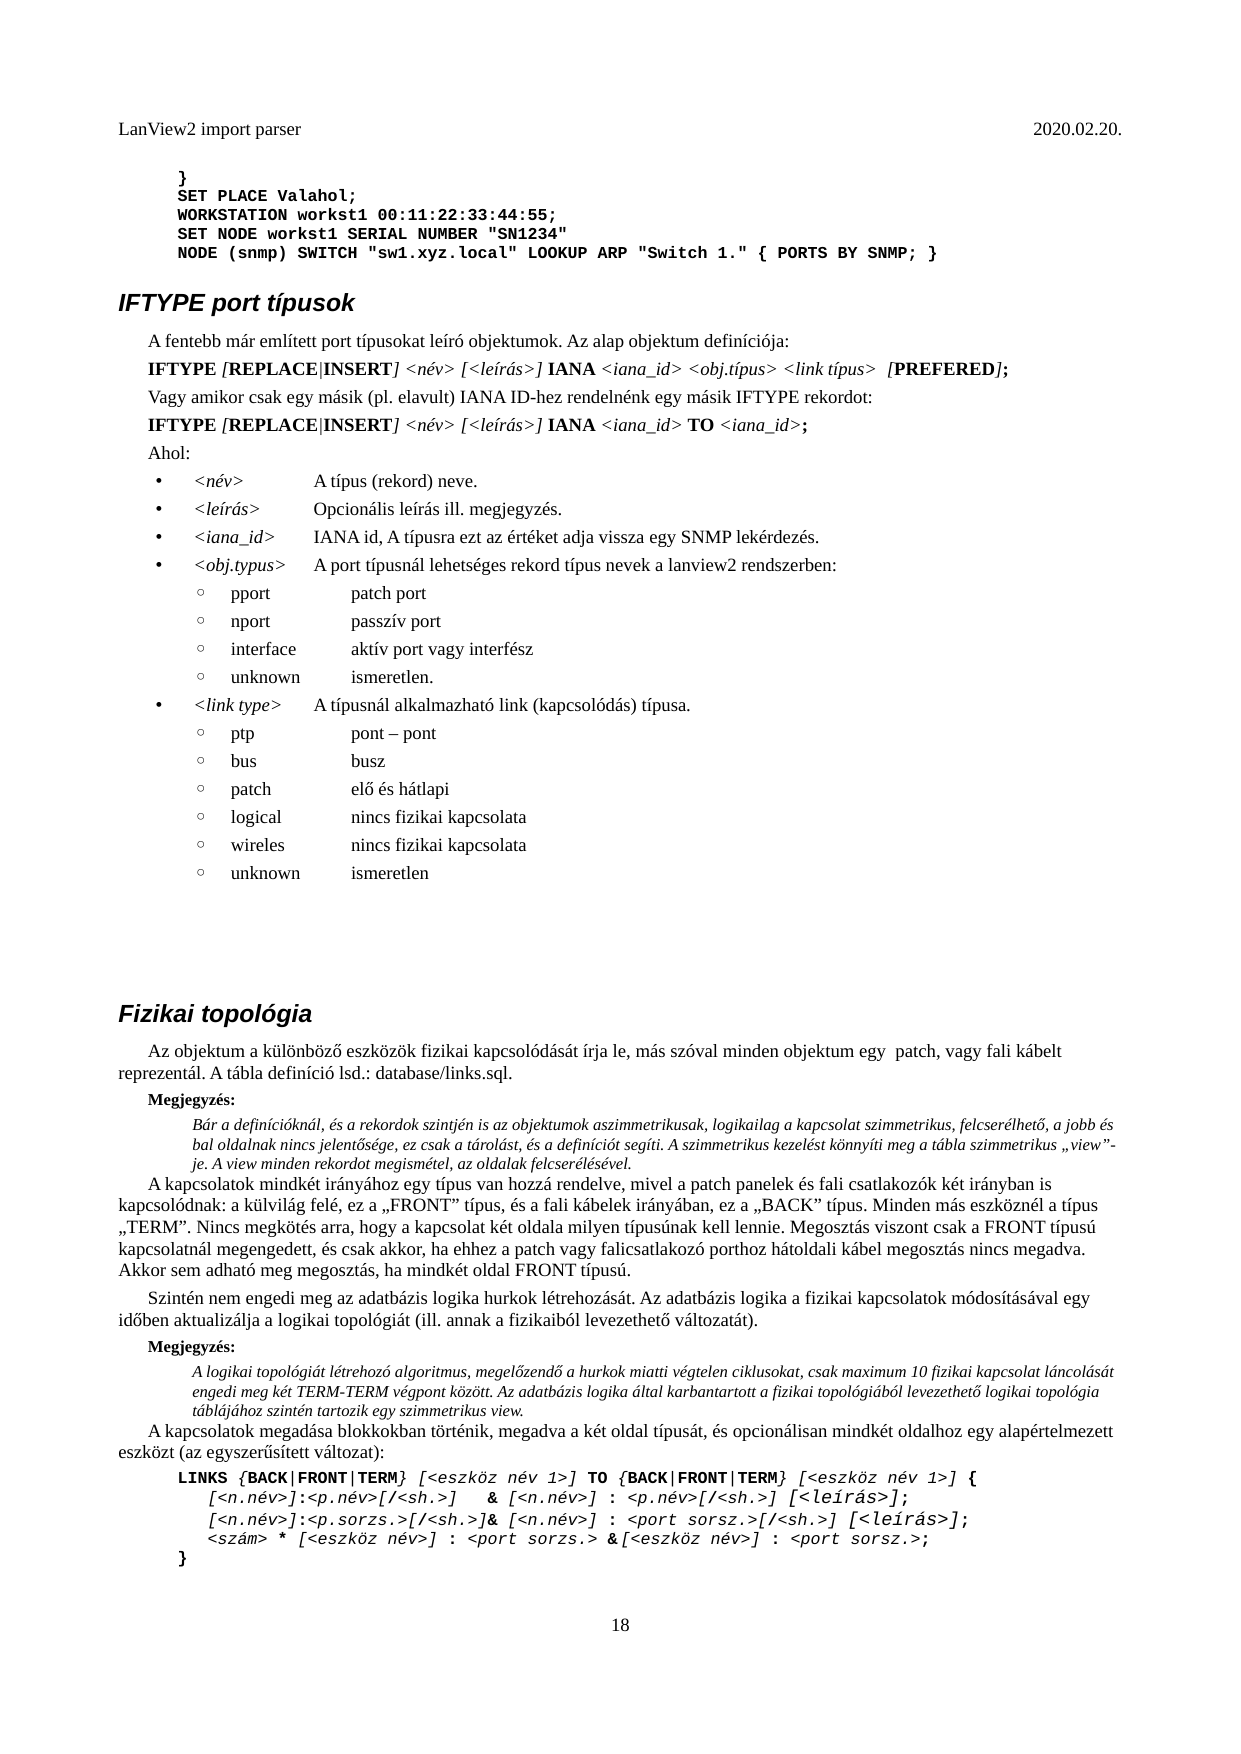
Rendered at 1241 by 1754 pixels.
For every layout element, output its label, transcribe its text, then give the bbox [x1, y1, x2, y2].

text A kapcsolatok mindkét irányához egy típus van hozzá rendelve, mivel a patch panelek és fali csatlakozók két irányban is kapcsolódnak: a külvilág felé, ez a „FRONT” típus, és a fali kábelek irányában, ez a „BACK” típus. Minden más eszköznél a típus „TERM”. Nincs megkötés arra, hogy a kapcsolat két oldala milyen típusúnak kell lennie. Megosztás viszont csak a FRONT típusú kapcsolatnál megengedett, és csak akkor, ha ehhez a patch vagy falicsatlakozó porthoz hátoldali kábel megosztás nincs megadva. Akkor sem adható meg megosztás, ha mindkét oldal FRONT típusú. [118, 1173, 1122, 1281]
text Megjegyzés: [118, 1337, 1122, 1356]
list unknown ismeretlen. [193, 666, 1122, 687]
text WORKSTATION workst1 00:11:22:33:44:55; [177, 207, 1122, 226]
text A fentebb már említett port típusokat leíró objektumok. Az alap objektum definíciója: [118, 329, 1122, 351]
text Bár a definícióknál, és a rekordok szintjén is az objektumok aszimmetrikusak, logikailag a kapcsolat szimmetrikus, felcserélhető, a jobb és bal oldalnak nincs jelentősége, ez csak a tárolást, és a definíciót segíti. A szimmetrikus kezelést könnyíti meg a tábla szimmetrikus „view”-je. A view minden rekordot megismétel, az oldalak felcserélésével. [192, 1115, 1122, 1173]
list <obj.typus> A port típusnál lehetséges rekord típus nevek a lanview2 rendszerben: [156, 554, 1122, 575]
text <szám> * [<eszköz név>] : <port sorzs.> & [<eszköz név>] : <port sorsz.>; [177, 1531, 1122, 1549]
text Ahol: [118, 442, 1122, 463]
list <név> A típus (rekord) neve. [156, 469, 1122, 491]
text } [177, 169, 1122, 188]
list <leírás> Opcionális leírás ill. megjegyzés. [156, 498, 1122, 519]
subtitle Fizikai topológia [118, 999, 1122, 1027]
subtitle IFTYPE port típusok [118, 288, 1122, 317]
text Vagy amikor csak egy másik (pl. elavult) IANA ID-hez rendelnénk egy másik IFTYPE rekordot: [118, 386, 1122, 407]
text Az objektum a különböző eszközök fizikai kapcsolódását írja le, más szóval minden objektum egy patch, vagy fali kábelt reprezentál. A tábla definíció lsd.: database/links.sql. [118, 1040, 1122, 1083]
list wireles nincs fizikai kapcsolata [193, 834, 1122, 855]
list bus busz [193, 750, 1122, 771]
list ptp pont – pont [193, 722, 1122, 743]
text } [177, 1549, 1122, 1568]
list <link type> A típusnál alkalmazható link (kapcsolódás) típusa. [156, 694, 1122, 715]
text [<n.név>]:<p.név>[/<sh.>] & [<n.név>] : <p.név>[/<sh.>] [<leírás>]; [177, 1488, 1122, 1509]
list <iana_id> IANA id, A típusra ezt az értéket adja vissza egy SNMP lekérdezés. [156, 526, 1122, 547]
text [<n.név>]:<p.sorzs.>[/<sh.>]& [<n.név>] : <port sorsz.>[/<sh.>] [<leírás>]; [177, 1509, 1122, 1531]
text SET NODE workst1 SERIAL NUMBER "SN1234" [177, 226, 1122, 244]
text IFTYPE [REPLACE|INSERT] <név> [<leírás>] IANA <iana_id> TO <iana_id>; [118, 413, 1122, 435]
text LINKS {BACK|FRONT|TERM} [<eszköz név 1>] TO {BACK|FRONT|TERM} [<eszköz név 1>] { [177, 1469, 1122, 1488]
text A kapcsolatok megadása blokkokban történik, megadva a két oldal típusát, és opcionálisan mindkét oldalhoz egy alapértelmezett eszközt (az egyszerűsített változat): [118, 1420, 1122, 1463]
text Megjegyzés: [118, 1089, 1122, 1109]
list patch elő és hátlapi [193, 778, 1122, 799]
list nport passzív port [193, 610, 1122, 631]
text NODE (snmp) SWITCH "sw1.xyz.local" LOOKUP ARP "Switch 1." { PORTS BY SNMP; } [177, 244, 1122, 263]
list unknown ismeretlen [193, 862, 1122, 883]
text SET PLACE Valahol; [177, 188, 1122, 207]
text A logikai topológiát létrehozó algoritmus, megelőzendő a hurkok miatti végtelen ciklusokat, csak maximum 10 fizikai kapcsolat láncolását engedi meg két TERM-TERM végpont között. Az adatbázis logika által karbantartott a fizikai topológiából levezethető logikai topológia táblájához szintén tartozik egy szimmetrikus view. [192, 1362, 1122, 1420]
list interface aktív port vagy interfész [193, 638, 1122, 659]
list logical nincs fizikai kapcsolata [193, 806, 1122, 827]
text IFTYPE [REPLACE|INSERT] <név> [<leírás>] IANA <iana_id> <obj.típus> <link típus> [PREFERED]; [118, 357, 1122, 379]
list pport patch port [193, 582, 1122, 603]
text Szintén nem engedi meg az adatbázis logika hurkok létrehozását. Az adatbázis logika a fizikai kapcsolatok módosításával egy időben aktualizálja a logikai topológiát (ill. annak a fizikaiból levezethető változatát). [118, 1287, 1122, 1330]
